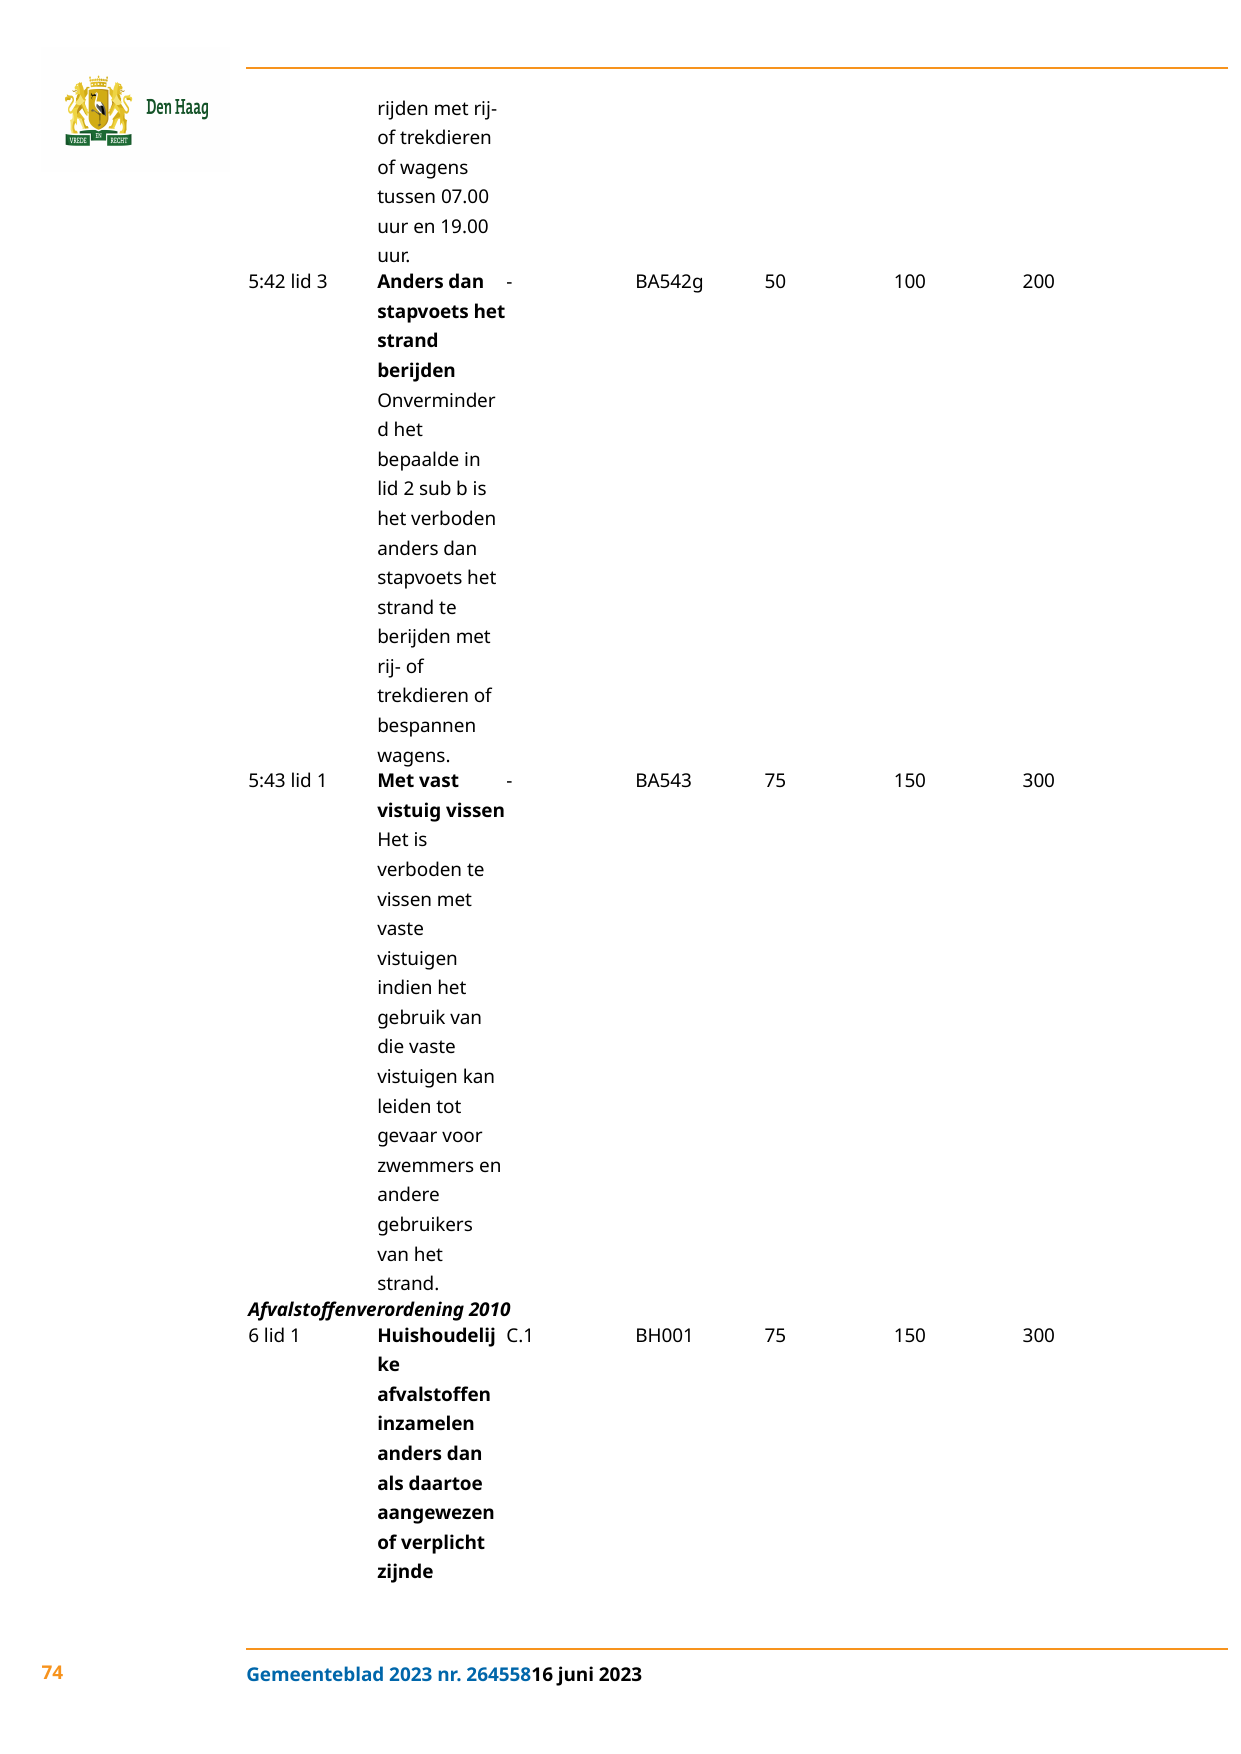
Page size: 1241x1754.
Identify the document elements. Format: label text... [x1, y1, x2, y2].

table_cell [635, 95, 764, 268]
table_cell BA543 [635, 768, 764, 1296]
table_cell Met vast vistuig vissen Het is verboden te vissen met vaste vistuigen indien het gebruik van die vaste vistuigen kan leiden tot gevaar voor zwemmers en andere gebruikers van het strand. [377, 768, 506, 1296]
table_cell 5:42 lid 3 [248, 269, 377, 767]
table_cell C.1 [506, 1322, 635, 1584]
table_cell BH001 [635, 1322, 764, 1584]
table_cell - [506, 95, 635, 268]
table_cell - [506, 269, 635, 767]
table_cell 5:43 lid 1 [248, 768, 377, 1296]
table_cell - [506, 768, 635, 1296]
table_cell BA542g [635, 269, 764, 767]
table_cell 150 [894, 1322, 1022, 1584]
table_cell 6 lid 1 [248, 1322, 377, 1584]
table_cell [1023, 95, 1152, 268]
table_cell 75 [764, 768, 893, 1296]
table_cell [248, 95, 377, 268]
table_cell 300 [1023, 1322, 1152, 1584]
table_cell 100 [894, 269, 1022, 767]
table_cell Anders dan stapvoets het strand berijden Onverminderd het bepaalde in lid 2 sub b is het verboden anders dan stapvoets het strand te berijden met rij- of trekdieren of bespannen wagens. [377, 269, 506, 767]
table_cell [764, 95, 893, 268]
table_cell [894, 95, 1022, 268]
table_cell 150 [894, 768, 1022, 1296]
table_cell rijden met rij- of trekdieren of wagens tussen 07.00 uur en 19.00 uur. [377, 95, 506, 268]
table_cell 75 [764, 1322, 893, 1584]
table_cell Afvalstoffenverordening 2010 [248, 1296, 1152, 1322]
table_cell 300 [1023, 768, 1152, 1296]
picture [41, 47, 231, 172]
table_cell Huishoudelijke afvalstoffen inzamelen anders dan als daartoe aangewezen of verplicht zijnde [377, 1322, 506, 1584]
table_cell 200 [1023, 269, 1152, 767]
table_cell 50 [764, 269, 893, 767]
